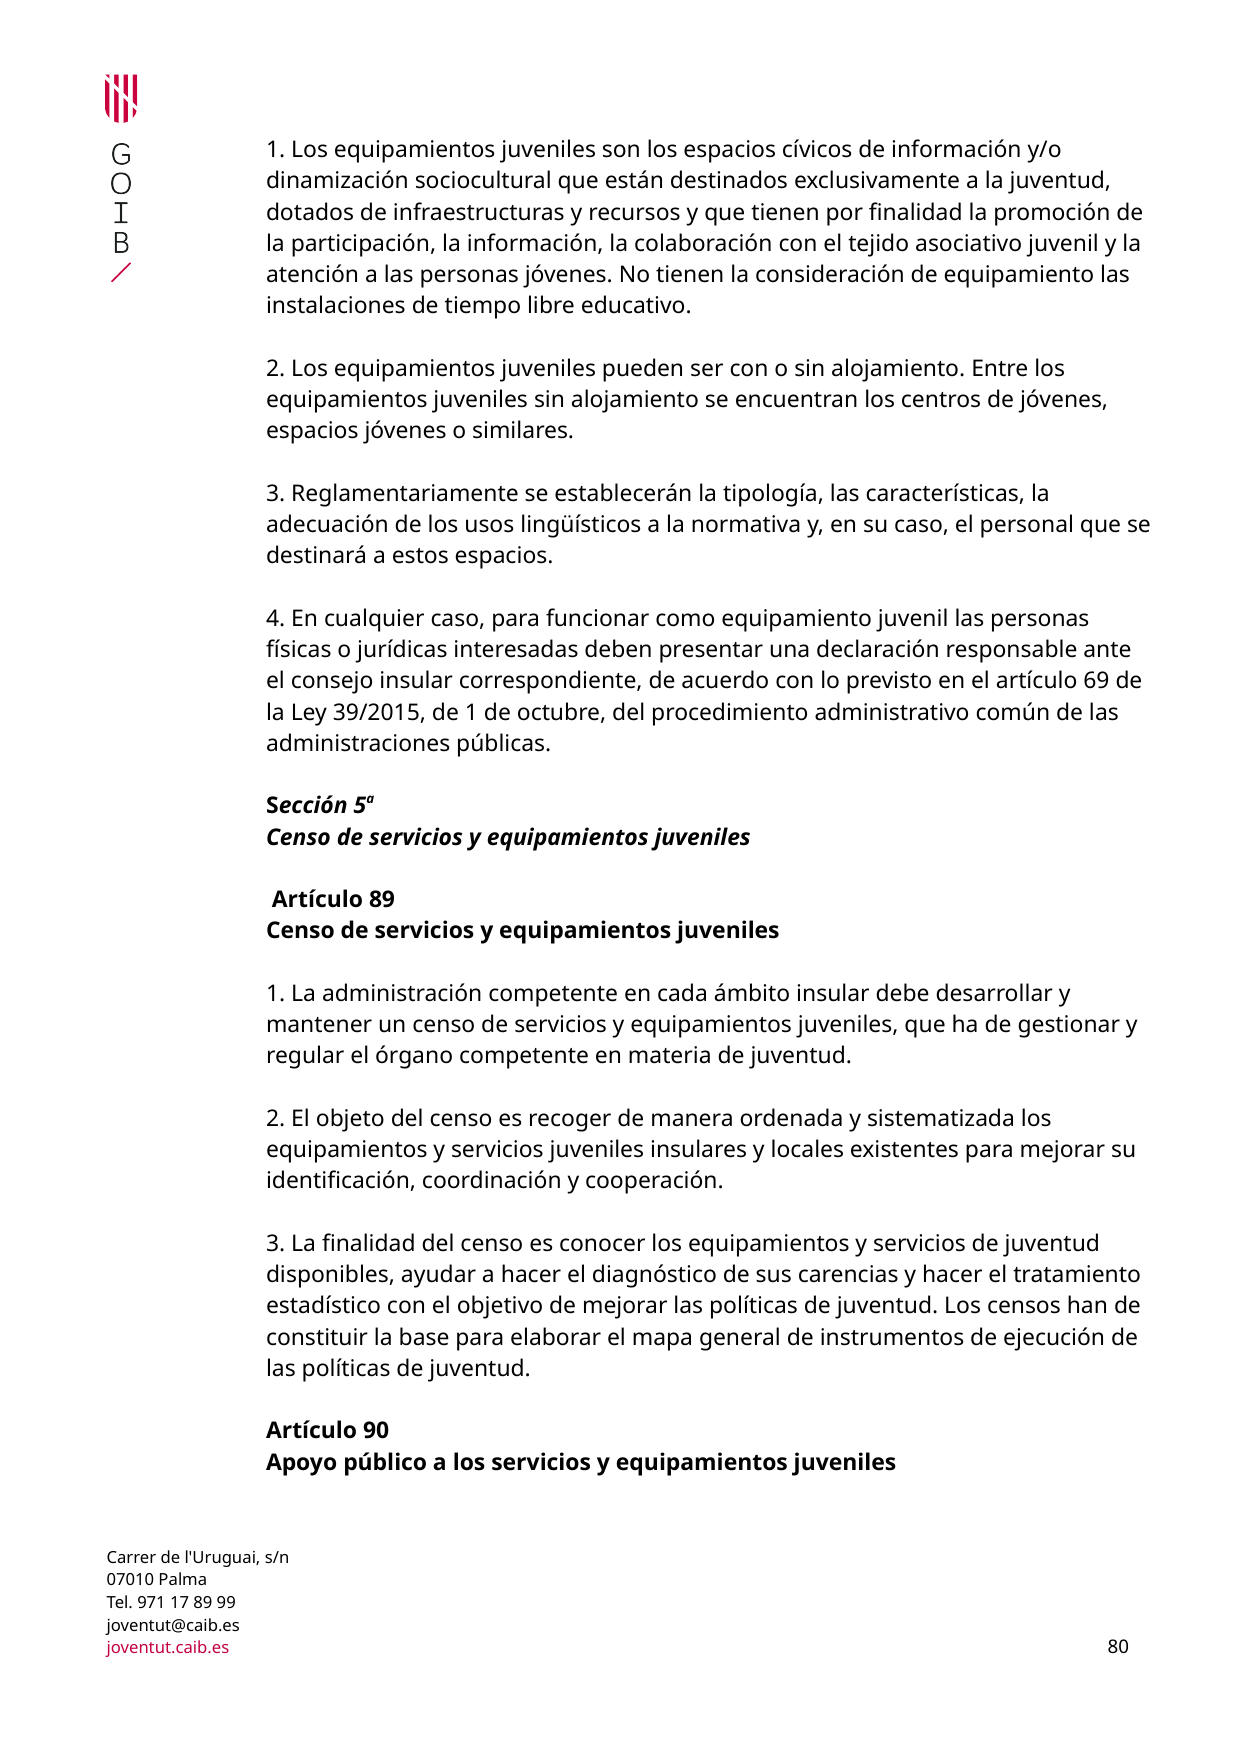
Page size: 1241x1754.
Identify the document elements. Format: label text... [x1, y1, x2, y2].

text 2. Los equipamientos juveniles pueden ser con o sin alojamiento. Entre los equipamientos juveniles sin alojamiento se encuentran los centros de jóvenes, espacios jóvenes o similares. [266, 352, 1152, 445]
text Artículo 89 [266, 883, 1152, 914]
text 3. Reglamentariamente se establecerán la tipología, las características, la adecuación de los usos lingüísticos a la normativa y, en su caso, el personal que se destinará a estos espacios. [266, 477, 1152, 570]
text 1. Los equipamientos juveniles son los espacios cívicos de información y/o dinamización sociocultural que están destinados exclusivamente a la juventud, dotados de infraestructuras y recursos y que tienen por finalidad la promoción de la participación, la información, la colaboración con el tejido asociativo juvenil y la atención a las personas jóvenes. No tienen la consideración de equipamiento las instalaciones de tiempo libre educativo. [266, 133, 1152, 320]
text Apoyo público a los servicios y equipamientos juveniles [266, 1445, 1152, 1477]
text 4. En cualquier caso, para funcionar como equipamiento juvenil las personas físicas o jurídicas interesadas deben presentar una declaración responsable ante el consejo insular correspondiente, de acuerdo con lo previsto en el artículo 69 de la Ley 39/2015, de 1 de octubre, del procedimiento administrativo común de las administraciones públicas. [266, 602, 1152, 758]
text Censo de servicios y equipamientos juveniles [266, 820, 1152, 852]
text 2. El objeto del censo es recoger de manera ordenada y sistematizada los equipamientos y servicios juveniles insulares y locales existentes para mejorar su identificación, coordinación y cooperación. [266, 1102, 1152, 1195]
picture [76, 51, 166, 313]
text Sección 5a [266, 789, 1152, 820]
text Artículo 90 [266, 1414, 1152, 1445]
text Censo de servicios y equipamientos juveniles [266, 914, 1152, 945]
text 3. La finalidad del censo es conocer los equipamientos y servicios de juventud disponibles, ayudar a hacer el diagnóstico de sus carencias y hacer el tratamiento estadístico con el objetivo de mejorar las políticas de juventud. Los censos han de constituir la base para elaborar el mapa general de instrumentos de ejecución de las políticas de juventud. [266, 1227, 1152, 1383]
text 1. La administración competente en cada ámbito insular debe desarrollar y mantener un censo de servicios y equipamientos juveniles, que ha de gestionar y regular el órgano competente en materia de juventud. [266, 977, 1152, 1070]
